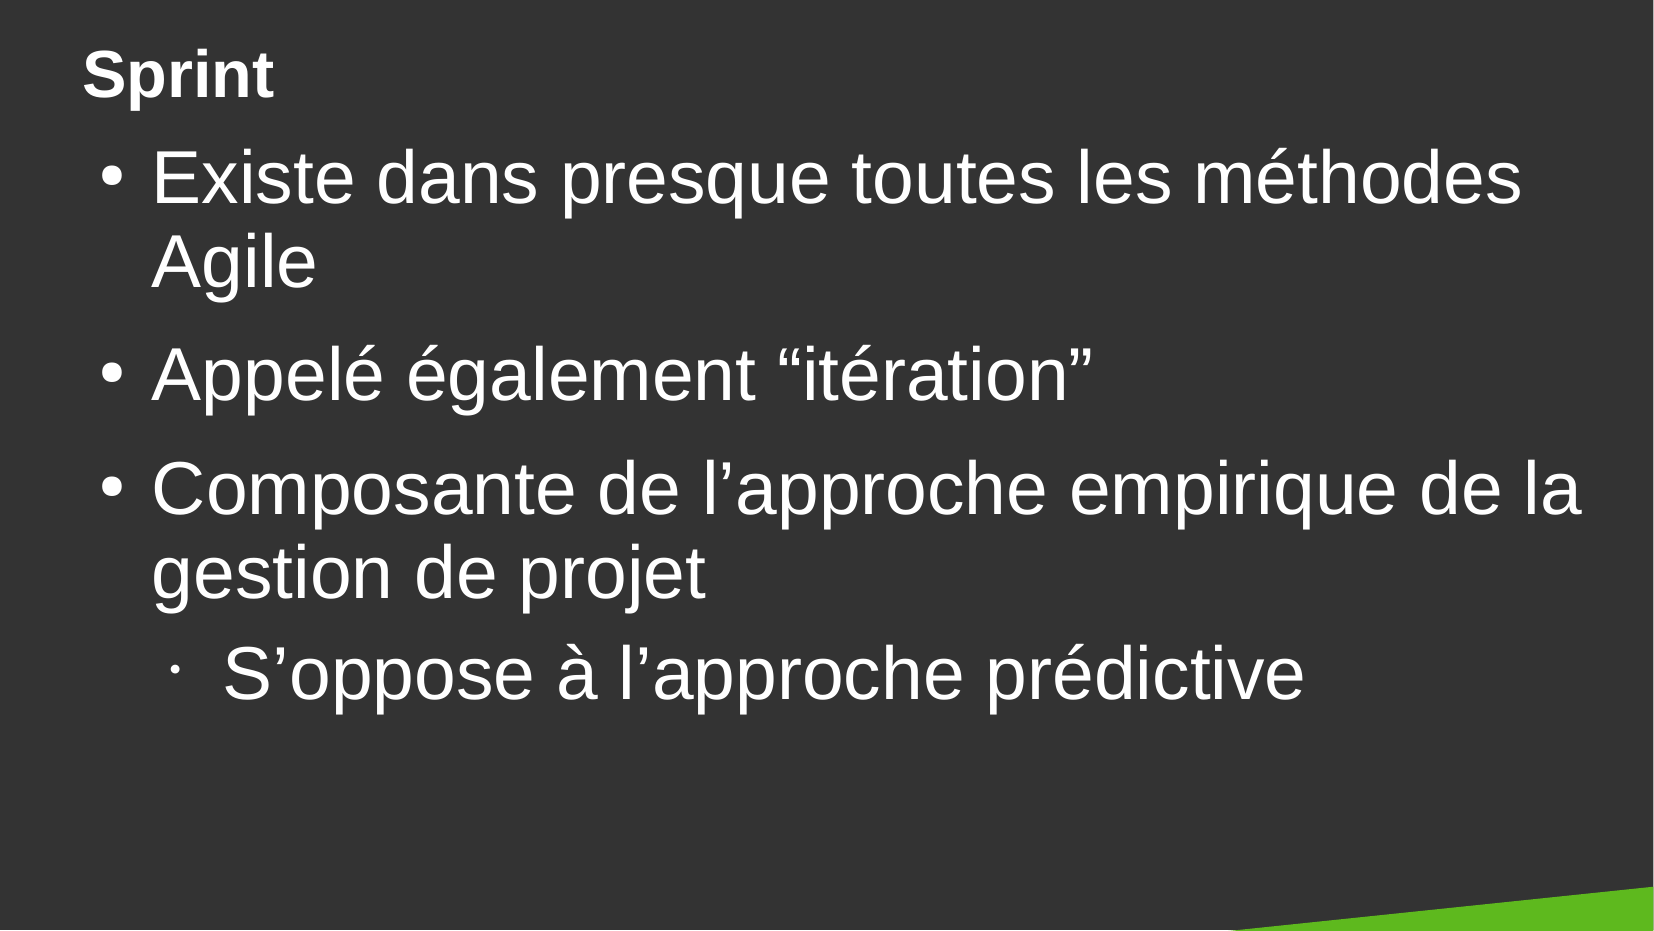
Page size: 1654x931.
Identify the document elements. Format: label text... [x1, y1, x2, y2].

text_box [1228, 886, 1654, 931]
list Existe dans presque toutes les méthodes Agile Appelé également “itération” Composante de l’approche empirique de la gestion de projet S’oppose à l’approche prédictive [80, 135, 1620, 768]
title Sprint [82, 37, 1571, 122]
